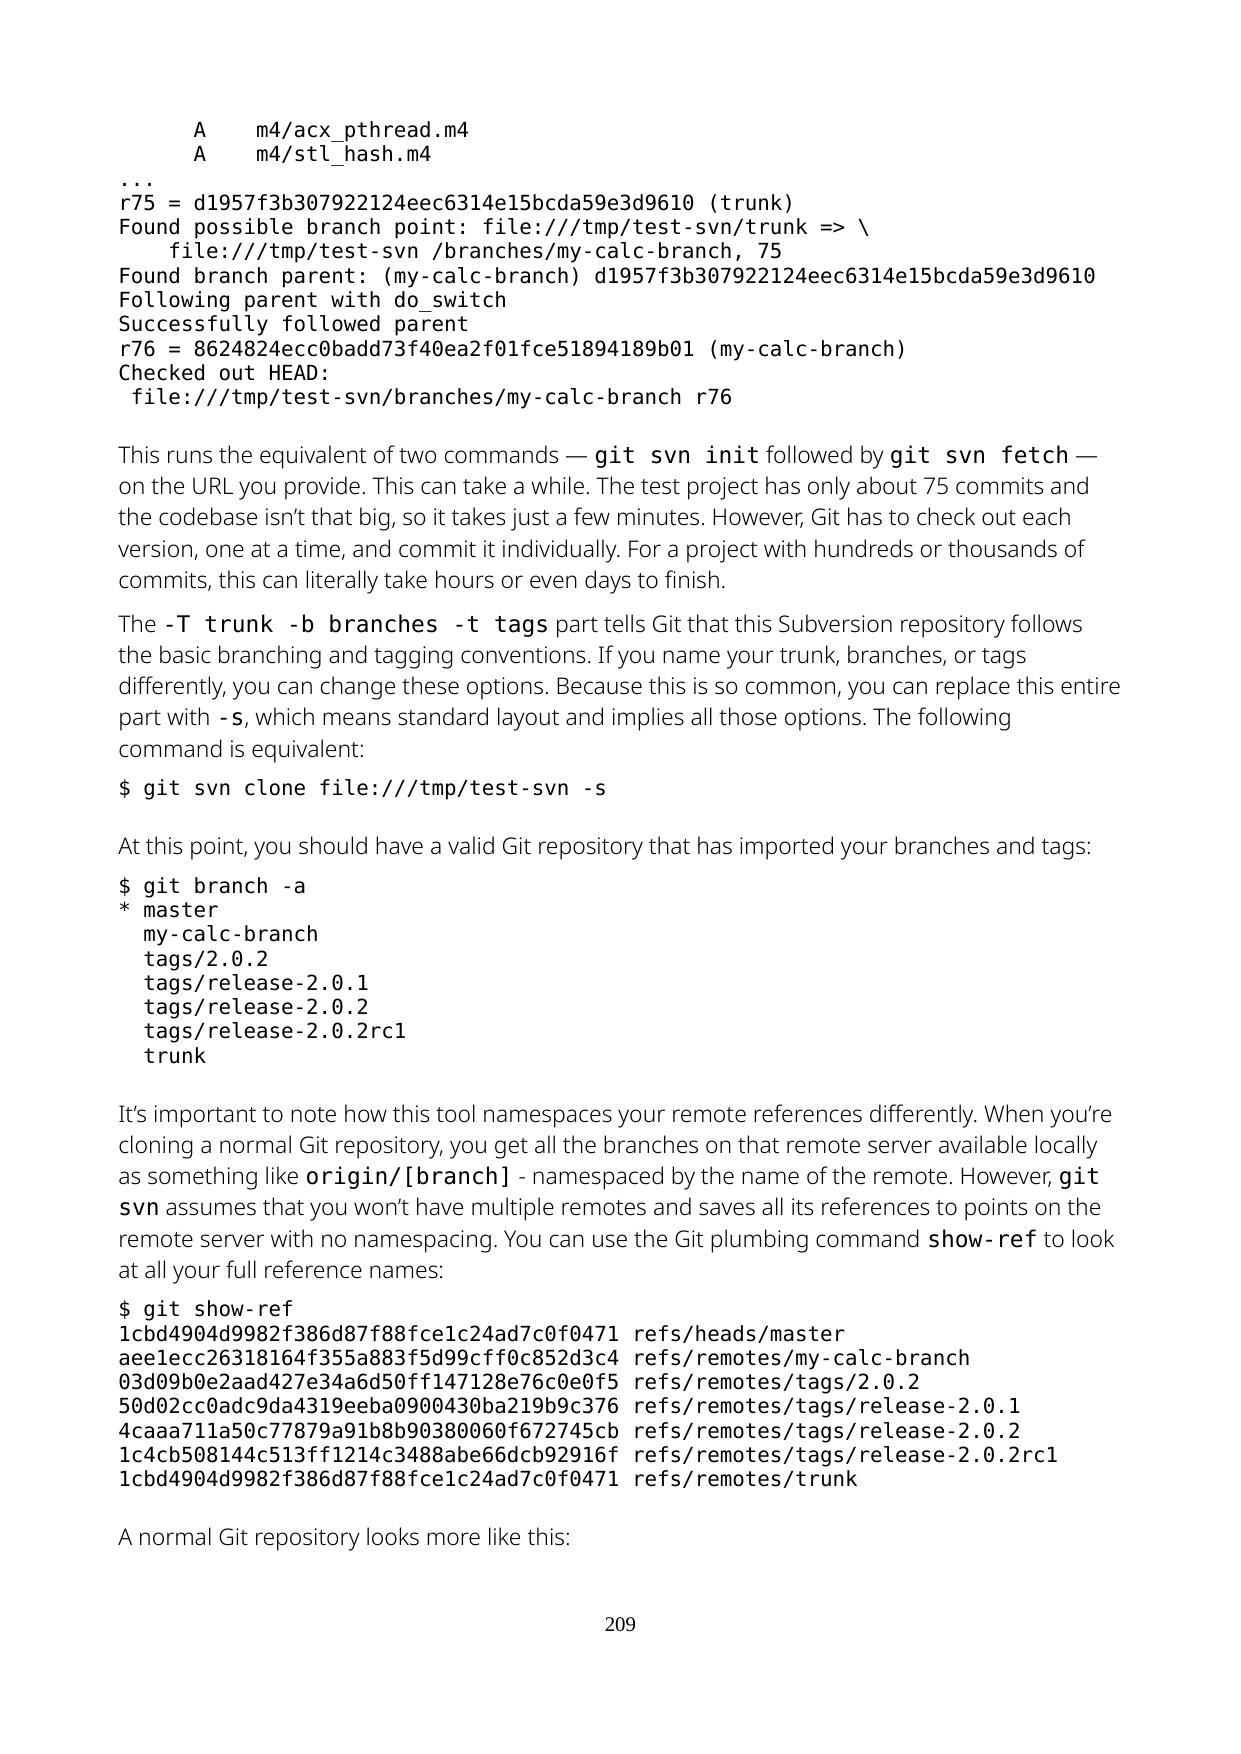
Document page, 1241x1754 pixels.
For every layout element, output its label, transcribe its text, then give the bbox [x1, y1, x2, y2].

text r76 = 8624824ecc0badd73f40ea2f01fce51894189b01 (my-calc-branch) [118, 337, 1122, 361]
text At this point, you should have a valid Git repository that has imported your branches and tags: [118, 830, 1122, 861]
text ... [118, 167, 1122, 191]
text r75 = d1957f3b307922124eec6314e15bcda59e3d9610 (trunk) [118, 191, 1122, 215]
text Found branch parent: (my-calc-branch) d1957f3b307922124eec6314e15bcda59e3d9610 [118, 264, 1122, 288]
text It’s important to note how this tool namespaces your remote references differently. When you’re cloning a normal Git repository, you get all the branches on that remote server available locally as something like origin/[branch] - namespaced by the name of the remote. However, git svn assumes that you won’t have multiple remotes and saves all its references to points on the remote server with no namespacing. You can use the Git plumbing command show-ref to look at all your full reference names: [118, 1097, 1122, 1285]
text A m4/stl_hash.m4 [118, 142, 1122, 167]
text my-calc-branch [118, 922, 1122, 947]
text Found possible branch point: file:///tmp/test-svn/trunk => \ [118, 215, 1122, 239]
text 03d09b0e2aad427e34a6d50ff147128e76c0e0f5 refs/remotes/tags/2.0.2 [118, 1370, 1122, 1394]
text A m4/acx_pthread.m4 [118, 118, 1122, 142]
text Following parent with do_switch [118, 288, 1122, 312]
text A normal Git repository looks more like this: [118, 1521, 1122, 1552]
text file:///tmp/test-svn /branches/my-calc-branch, 75 [118, 239, 1122, 264]
text $ git branch -a [118, 874, 1122, 898]
text tags/release-2.0.1 [118, 971, 1122, 995]
text Checked out HEAD: [118, 361, 1122, 385]
text * master [118, 898, 1122, 922]
text 1cbd4904d9982f386d87f88fce1c24ad7c0f0471 refs/remotes/trunk [118, 1467, 1122, 1492]
text 1c4cb508144c513ff1214c3488abe66dcb92916f refs/remotes/tags/release-2.0.2rc1 [118, 1443, 1122, 1467]
text $ git svn clone file:///tmp/test-svn -s [118, 776, 1122, 801]
text tags/release-2.0.2 [118, 995, 1122, 1019]
text aee1ecc26318164f355a883f5d99cff0c852d3c4 refs/remotes/my-calc-branch [118, 1346, 1122, 1370]
text tags/2.0.2 [118, 947, 1122, 971]
text This runs the equivalent of two commands — git svn init followed by git svn fetch — on the URL you provide. This can take a while. The test project has only about 75 commits and the codebase isn’t that big, so it takes just a few minutes. However, Git has to check out each version, one at a time, and commit it individually. For a project with hundreds or thousands of commits, this can literally take hours or even days to finish. [118, 439, 1122, 595]
text $ git show-ref [118, 1297, 1122, 1322]
text Successfully followed parent [118, 312, 1122, 337]
text 1cbd4904d9982f386d87f88fce1c24ad7c0f0471 refs/heads/master [118, 1322, 1122, 1346]
text 50d02cc0adc9da4319eeba0900430ba219b9c376 refs/remotes/tags/release-2.0.1 [118, 1394, 1122, 1419]
text file:///tmp/test-svn/branches/my-calc-branch r76 [118, 385, 1122, 409]
text trunk [118, 1044, 1122, 1068]
text The -T trunk -b branches -t tags part tells Git that this Subversion repository follows the basic branching and tagging conventions. If you name your trunk, branches, or tags differently, you can change these options. Because this is so common, you can replace this entire part with -s, which means standard layout and implies all those options. The following command is equivalent: [118, 608, 1122, 764]
text 4caaa711a50c77879a91b8b90380060f672745cb refs/remotes/tags/release-2.0.2 [118, 1419, 1122, 1443]
text tags/release-2.0.2rc1 [118, 1019, 1122, 1044]
